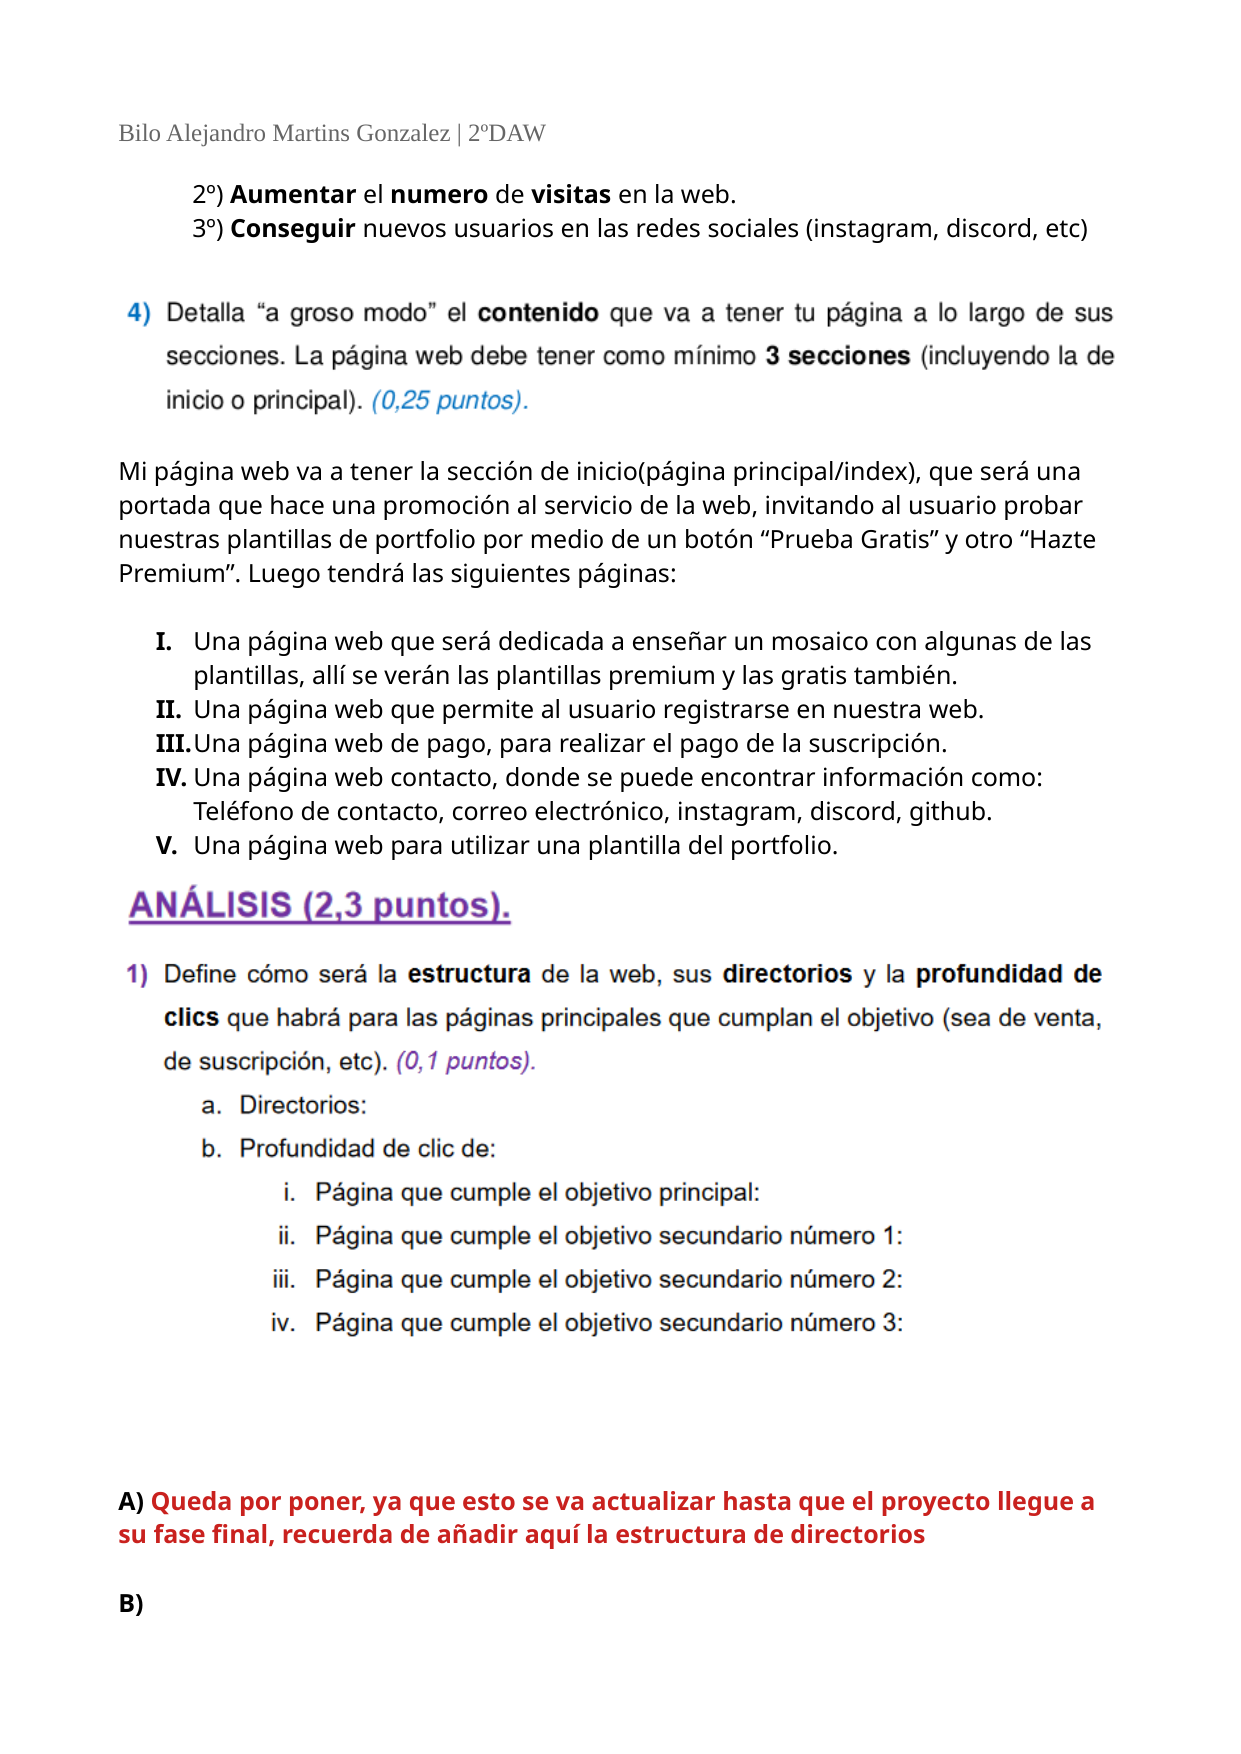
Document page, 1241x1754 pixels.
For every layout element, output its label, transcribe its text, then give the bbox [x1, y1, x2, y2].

list Una página web que será dedicada a enseñar un mosaico con algunas de las plantillas, allí se verán las plantillas premium y las gratis también. [156, 623, 1122, 692]
list Una página web que permite al usuario registrarse en nuestra web. [156, 692, 1122, 726]
list Una página web de pago, para realizar el pago de la suscripción. [156, 726, 1122, 760]
text 2º) Aumentar el numero de visitas en la web. [118, 176, 1122, 210]
list Una página web para utilizar una plantilla del portfolio. [156, 828, 1122, 862]
picture [118, 875, 525, 934]
list Teléfono de contacto, correo electrónico, instagram, discord, github. [156, 794, 1122, 828]
text A) Queda por poner, ya que esto se va actualizar hasta que el proyecto llegue a su fase final, recuerda de añadir aquí la estructura de directorios [118, 1483, 1122, 1551]
picture [118, 292, 1123, 420]
picture [118, 955, 1123, 1347]
text B) [118, 1585, 1122, 1619]
list Una página web contacto, donde se puede encontrar información como: [156, 760, 1122, 794]
text 3º) Conseguir nuevos usuarios en las redes sociales (instagram, discord, etc) [118, 210, 1122, 244]
text Mi página web va a tener la sección de inicio(página principal/index), que será una portada que hace una promoción al servicio de la web, invitando al usuario probar nuestras plantillas de portfolio por medio de un botón “Prueba Gratis” y otro “Hazte Premium”. Luego tendrá las siguientes páginas: [118, 453, 1122, 589]
